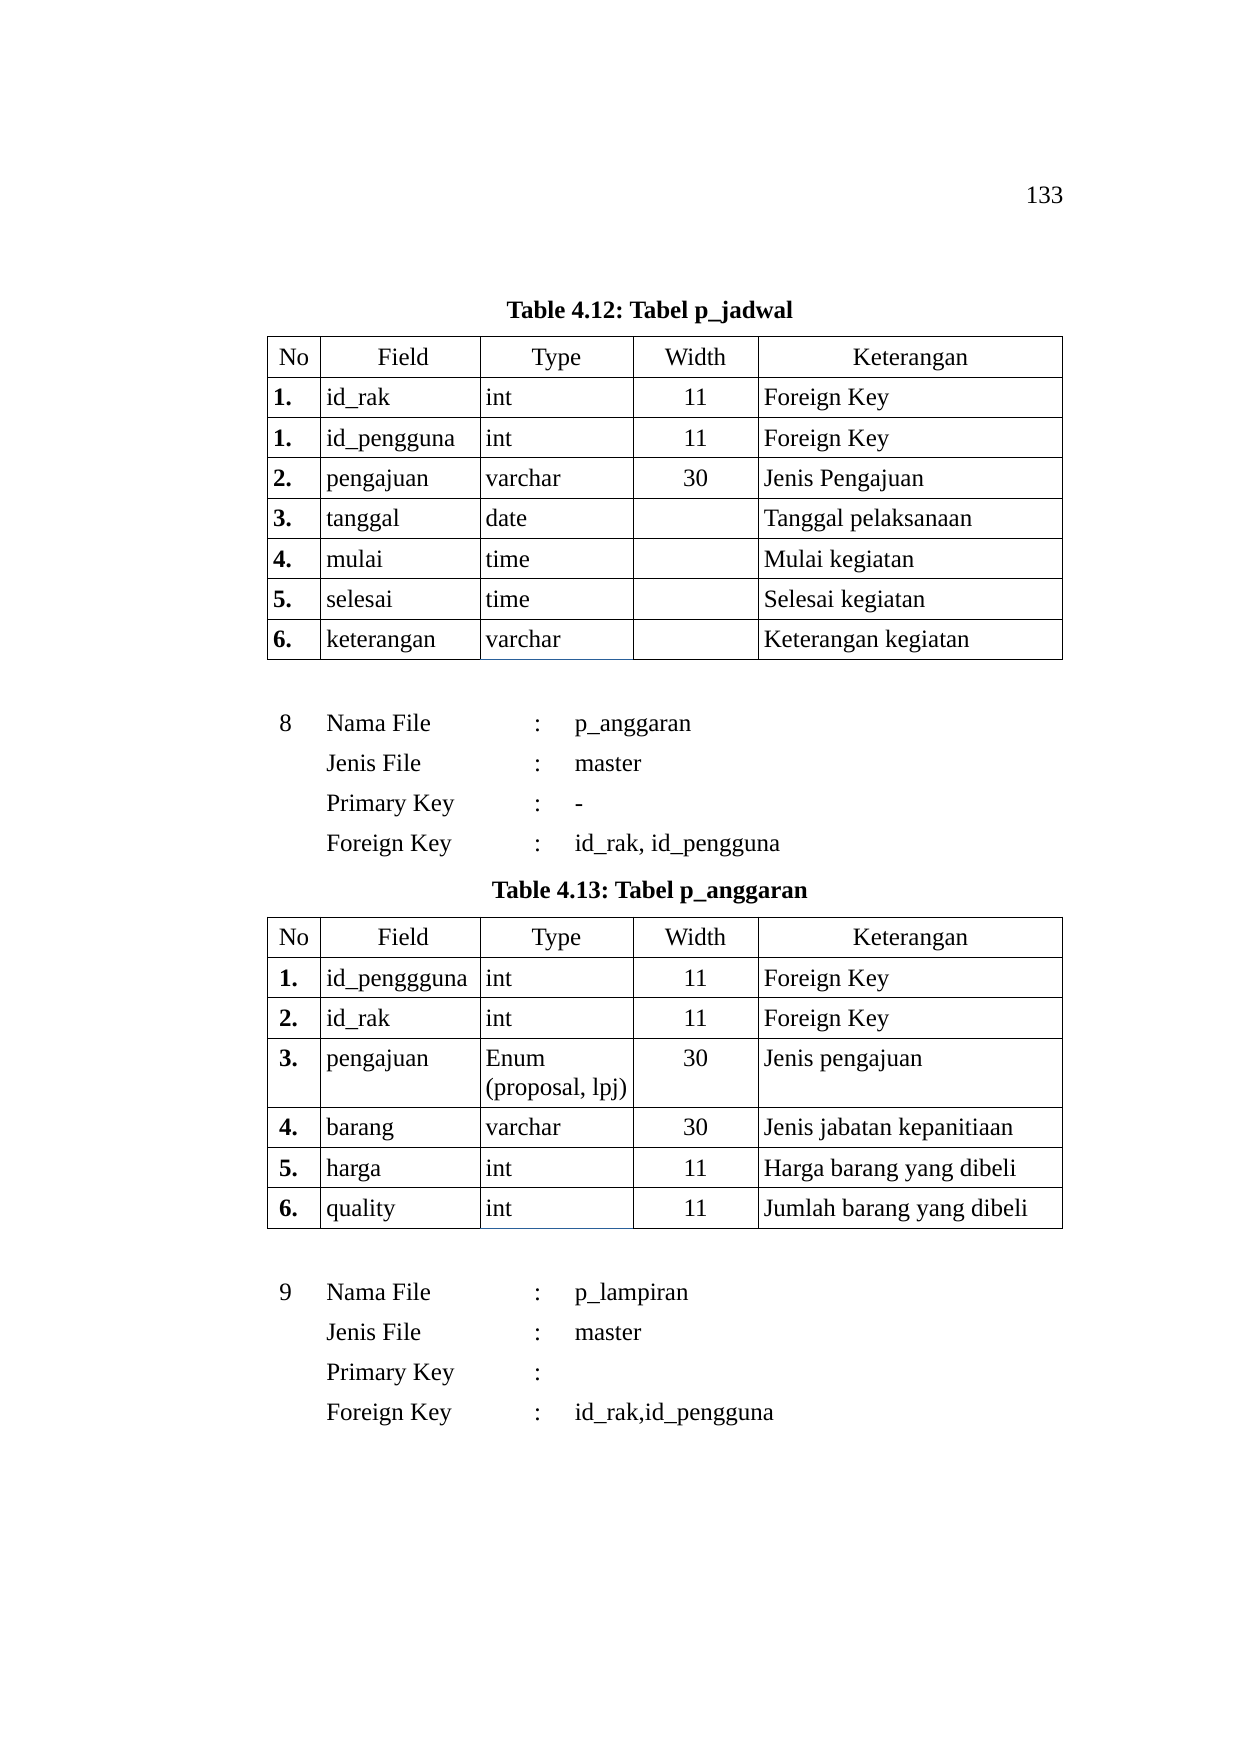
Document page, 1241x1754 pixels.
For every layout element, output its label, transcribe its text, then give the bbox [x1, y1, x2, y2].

table_cell [268, 418, 320, 457]
table_cell harga [321, 1148, 480, 1187]
table_header Field [321, 337, 480, 377]
text Table 4.13: Tabel p_anggaran [236, 875, 1063, 904]
table_cell id_rak [321, 378, 480, 417]
table_cell varchar [481, 1108, 633, 1147]
table_cell Foreign Key [320, 1391, 528, 1432]
table_cell : [528, 1391, 569, 1432]
table_cell [268, 579, 320, 618]
table_cell 11 [634, 418, 758, 457]
table_cell Selesai kegiatan [759, 579, 1062, 618]
table_cell id_rak [321, 998, 480, 1038]
table_cell int [481, 958, 633, 997]
table_header Keterangan [759, 918, 1062, 957]
table_cell [274, 783, 320, 823]
table_cell [569, 1351, 1062, 1391]
table_cell tanggal [321, 499, 480, 538]
table_header Nama File [320, 1271, 528, 1311]
table_header Type [481, 337, 633, 377]
table_cell mulai [321, 539, 480, 578]
table_cell Foreign Key [320, 823, 528, 863]
table_cell 11 [634, 958, 758, 997]
table_cell 30 [634, 1108, 758, 1147]
table_cell date [481, 499, 633, 538]
table_cell Foreign Key [759, 958, 1062, 997]
table_cell Tanggal pelaksanaan [759, 499, 1062, 538]
table_cell 30 [634, 1039, 758, 1107]
table_cell : [528, 1351, 569, 1391]
table_header Type [481, 918, 633, 957]
table_cell pengajuan [321, 1039, 480, 1107]
table_cell 11 [634, 998, 758, 1038]
table_header Field [321, 918, 480, 957]
table_header 8 [274, 702, 320, 742]
table_cell int [481, 998, 633, 1038]
table_cell id_rak,id_pengguna [569, 1391, 1062, 1432]
table_cell Jenis jabatan kepanitiaan [759, 1108, 1062, 1147]
table_cell [268, 958, 320, 997]
table_cell Enum (proposal, lpj) [481, 1039, 633, 1107]
table_cell Keterangan kegiatan [759, 620, 1062, 659]
table_header Width [634, 337, 758, 377]
table_cell Jenis File [320, 1311, 528, 1351]
table_cell Jenis File [320, 742, 528, 782]
table_cell barang [321, 1108, 480, 1147]
table_cell Harga barang yang dibeli [759, 1148, 1062, 1187]
table_header 9 [274, 1271, 320, 1311]
table_header No [268, 918, 320, 957]
table_cell [274, 1391, 320, 1432]
table_header : [528, 1271, 569, 1311]
table_cell [268, 620, 320, 659]
table_header p_lampiran [569, 1271, 1062, 1311]
table_cell selesai [321, 579, 480, 618]
table_cell varchar [481, 620, 633, 659]
table_cell int [481, 1188, 633, 1228]
table_header Nama File [320, 702, 528, 742]
table_cell [274, 1311, 320, 1351]
table_cell Primary Key [320, 1351, 528, 1391]
table_cell Foreign Key [759, 418, 1062, 457]
table_cell Primary Key [320, 783, 528, 823]
table_cell 11 [634, 378, 758, 417]
table_cell [268, 1188, 320, 1228]
table_cell Jumlah barang yang dibeli [759, 1188, 1062, 1228]
table_cell Mulai kegiatan [759, 539, 1062, 578]
table_cell [274, 742, 320, 782]
table_cell Foreign Key [759, 378, 1062, 417]
text Table 4.12: Tabel p_jadwal [236, 295, 1063, 324]
table_cell quality [321, 1188, 480, 1228]
table_cell varchar [481, 458, 633, 498]
table_header : [528, 702, 569, 742]
table_cell [634, 620, 758, 659]
table_cell time [481, 539, 633, 578]
table_cell int [481, 418, 633, 457]
table_cell master [569, 1311, 1062, 1351]
table_cell [268, 998, 320, 1038]
table_cell [268, 1039, 320, 1107]
table_cell master [569, 742, 1062, 782]
table_cell [634, 499, 758, 538]
table_header p_anggaran [569, 702, 1062, 742]
table_cell int [481, 1148, 633, 1187]
table_cell pengajuan [321, 458, 480, 498]
table_cell id_rak, id_pengguna [569, 823, 1062, 863]
table_cell : [528, 823, 569, 863]
table_header No [268, 337, 320, 377]
table_cell int [481, 378, 633, 417]
table_cell 11 [634, 1188, 758, 1228]
table_header Width [634, 918, 758, 957]
table_header Keterangan [759, 337, 1062, 377]
table_cell Foreign Key [759, 998, 1062, 1038]
table_cell [268, 539, 320, 578]
table_cell - [569, 783, 1062, 823]
table_cell [274, 1351, 320, 1391]
table_cell [268, 1148, 320, 1187]
table_cell [634, 539, 758, 578]
table_cell 11 [634, 1148, 758, 1187]
table_cell [268, 458, 320, 498]
table_cell time [481, 579, 633, 618]
table_cell [634, 579, 758, 618]
table_cell 30 [634, 458, 758, 498]
table_cell [268, 499, 320, 538]
table_cell [268, 1108, 320, 1147]
table_cell : [528, 1311, 569, 1351]
table_cell Jenis Pengajuan [759, 458, 1062, 498]
table_cell : [528, 742, 569, 782]
table_cell id_penggguna [321, 958, 480, 997]
table_cell : [528, 783, 569, 823]
table_cell [274, 823, 320, 863]
table_cell keterangan [321, 620, 480, 659]
table_cell [268, 378, 320, 417]
table_cell id_pengguna [321, 418, 480, 457]
table_cell Jenis pengajuan [759, 1039, 1062, 1107]
